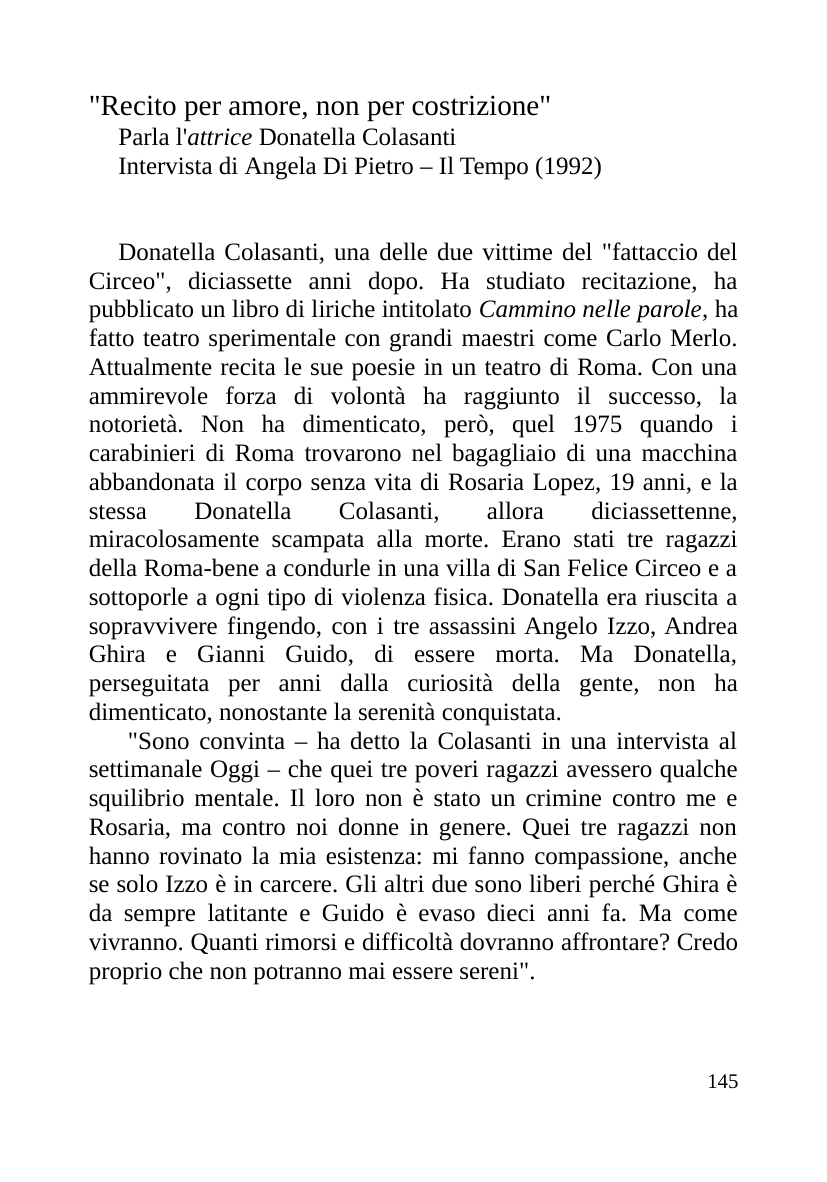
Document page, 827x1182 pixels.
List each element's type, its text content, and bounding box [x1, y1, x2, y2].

subtitle "Recito per amore, non per costrizione" [88, 88, 738, 122]
text Parla l'attrice Donatella Colasanti [88, 122, 738, 151]
text "Sono convinta – ha detto la Colasanti in una intervista al settimanale Oggi – che quei tre poveri ragazzi avessero qualche squilibrio mentale. Il loro non è stato un crimine contro me e Rosaria, ma contro noi donne in genere. Quei tre ragazzi non hanno rovinato la mia esistenza: mi fanno compassione, anche se solo Izzo è in carcere. Gli altri due sono liberi perché Ghira è da sempre latitante e Guido è evaso dieci anni fa. Ma come vivranno. Quanti rimorsi e difficoltà dovranno affrontare? Credo proprio che non potranno mai essere sereni". [88, 726, 738, 984]
text Donatella Colasanti, una delle due vittime del "fattaccio del Circeo", diciassette anni dopo. Ha studiato recitazione, ha pubblicato un libro di liriche intitolato Cammino nelle parole, ha fatto teatro sperimentale con grandi maestri come Carlo Merlo. Attualmente recita le sue poesie in un teatro di Roma. Con una ammirevole forza di volontà ha raggiunto il successo, la notorietà. Non ha dimenticato, però, quel 1975 quando i carabinieri di Roma trovarono nel bagagliaio di una macchina abbandonata il corpo senza vita di Rosaria Lopez, 19 anni, e la stessa Donatella Colasanti, allora diciassettenne, miracolosamente scampata alla morte. Erano stati tre ragazzi della Roma-bene a condurle in una villa di San Felice Circeo e a sottoporle a ogni tipo di violenza fisica. Donatella era riuscita a sopravvivere fingendo, con i tre assassini Angelo Izzo, Andrea Ghira e Gianni Guido, di essere morta. Ma Donatella, perseguitata per anni dalla curiosità della gente, non ha dimenticato, nonostante la serenità conquistata. [88, 237, 738, 726]
text Intervista di Angela Di Pietro – Il Tempo (1992) [88, 151, 738, 179]
